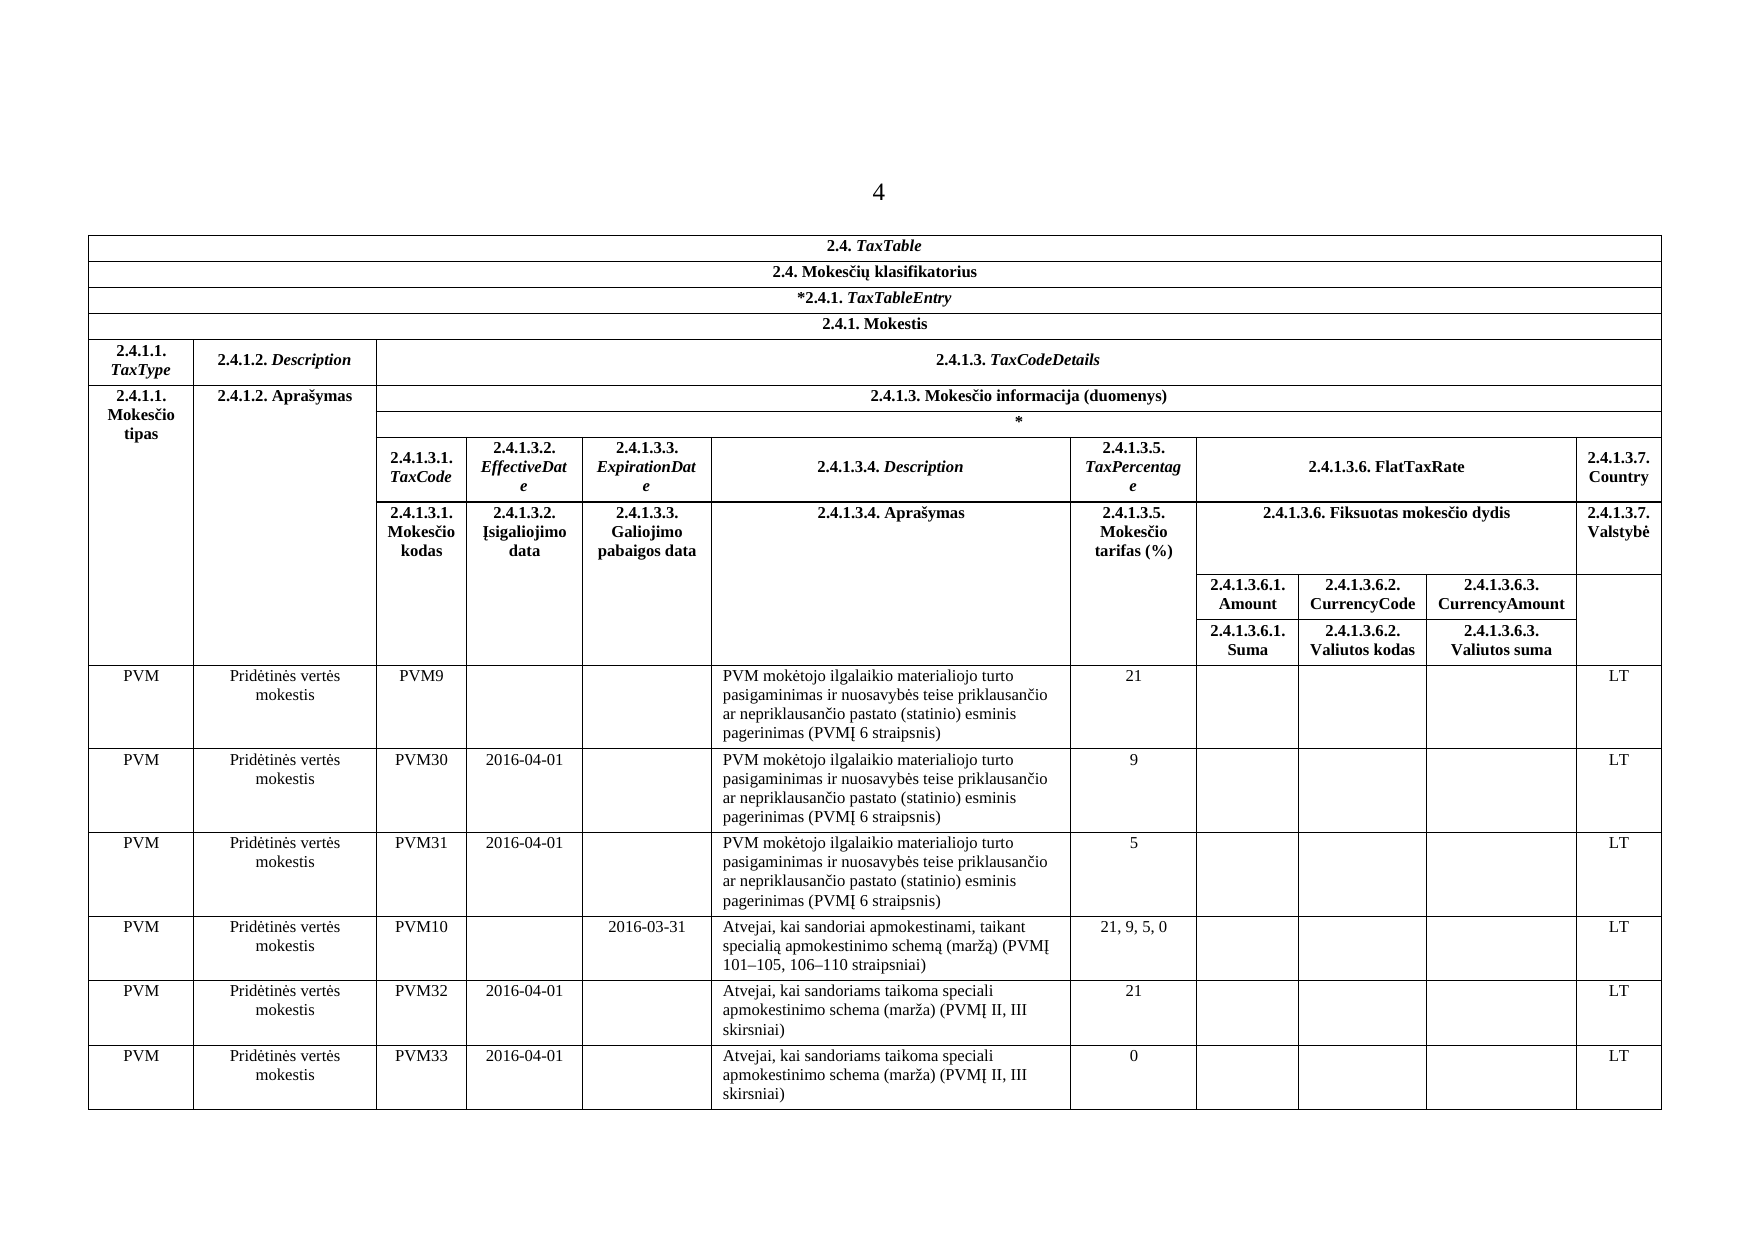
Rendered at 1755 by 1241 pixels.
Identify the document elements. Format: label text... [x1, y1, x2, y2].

table_cell [1427, 981, 1576, 1044]
table_cell PVM [89, 749, 193, 832]
table_cell [467, 917, 582, 980]
table_cell 21 [1071, 981, 1196, 1044]
table_cell [1299, 917, 1426, 980]
table_cell [1427, 1046, 1576, 1109]
table_cell 2.4.1.3.6.1. Suma [1197, 620, 1298, 664]
table_cell [1427, 833, 1576, 916]
table_cell 5 [1071, 833, 1196, 916]
table_cell Atvejai, kai sandoriams taikoma speciali apmokestinimo schema (marža) (PVMĮ II, III skirsniai) [712, 1046, 1070, 1109]
table_cell LT [1577, 833, 1661, 916]
table_cell 2.4.1.3.1. Mokesčio kodas [377, 503, 466, 664]
table_cell 2016-04-01 [467, 833, 582, 916]
table_cell [1197, 666, 1298, 748]
table_cell PVM mokėtojo ilgalaikio materialiojo turto pasigaminimas ir nuosavybės teise priklausančio ar nepriklausančio pastato (statinio) esminis pagerinimas (PVMĮ 6 straipsnis) [712, 666, 1070, 748]
table_cell 2.4.1.3.2. Įsigaliojimo data [467, 503, 582, 664]
table_cell 2.4.1.2. Aprašymas [194, 386, 376, 664]
table_cell LT [1577, 917, 1661, 980]
table_cell [1299, 833, 1426, 916]
table_cell [583, 833, 711, 916]
table_cell [583, 1046, 711, 1109]
table_cell [1427, 917, 1576, 980]
table_cell [467, 666, 582, 748]
table_cell 2.4.1.3.1. TaxCode [377, 438, 466, 501]
table_cell [583, 666, 711, 748]
table_cell [583, 981, 711, 1044]
table_cell [1427, 749, 1576, 832]
table_cell PVM [89, 917, 193, 980]
table_cell [1197, 1046, 1298, 1109]
table_cell 2.4.1.3.6. FlatTaxRate [1197, 438, 1576, 501]
table_cell PVM [89, 666, 193, 748]
table_cell 2.4.1.3.6. Fiksuotas mokesčio dydis [1197, 503, 1576, 574]
table_cell 2.4.1.1. TaxType [89, 340, 193, 384]
table_cell 0 [1071, 1046, 1196, 1109]
table_cell 2.4.1.3. TaxCodeDetails [377, 340, 1661, 384]
table_cell 2.4.1.3.7. Country [1577, 438, 1661, 501]
table_cell Pridėtinės vertės mokestis [194, 833, 376, 916]
table_cell [1577, 575, 1661, 664]
table_cell 2016-04-01 [467, 1046, 582, 1109]
table_cell 2.4.1.3.6.1. Amount [1197, 575, 1298, 619]
table_cell 2.4.1.3.3. Galiojimo pabaigos data [583, 503, 711, 664]
table_cell Pridėtinės vertės mokestis [194, 981, 376, 1044]
table_cell Atvejai, kai sandoriams taikoma speciali apmokestinimo schema (marža) (PVMĮ II, III skirsniai) [712, 981, 1070, 1044]
table_cell Pridėtinės vertės mokestis [194, 1046, 376, 1109]
table_cell 9 [1071, 749, 1196, 832]
table_cell 2.4.1.3. Mokesčio informacija (duomenys) [377, 386, 1661, 411]
table_cell PVM9 [377, 666, 466, 748]
table_cell 2.4.1.3.6.2. CurrencyCode [1299, 575, 1426, 619]
table_cell 2.4.1.3.7. Valstybė [1577, 503, 1661, 574]
table_cell 2.4.1.3.5. Mokesčio tarifas (%) [1071, 503, 1196, 664]
table_cell [1197, 917, 1298, 980]
table_cell PVM30 [377, 749, 466, 832]
table_cell 21, 9, 5, 0 [1071, 917, 1196, 980]
table_cell [1299, 749, 1426, 832]
table_cell [1197, 981, 1298, 1044]
table_cell 2.4.1. Mokestis [89, 314, 1661, 339]
table_cell 2.4.1.2. Description [194, 340, 376, 384]
table_cell [1427, 666, 1576, 748]
table_cell PVM33 [377, 1046, 466, 1109]
table_cell LT [1577, 749, 1661, 832]
table_cell Pridėtinės vertės mokestis [194, 749, 376, 832]
table_cell PVM32 [377, 981, 466, 1044]
table_cell 2.4.1.1. Mokesčio tipas [89, 386, 193, 664]
table_cell Pridėtinės vertės mokestis [194, 917, 376, 980]
table_cell PVM [89, 981, 193, 1044]
table_cell 2016-04-01 [467, 749, 582, 832]
table_cell [1299, 1046, 1426, 1109]
table_cell Pridėtinės vertės mokestis [194, 666, 376, 748]
table_cell 2016-04-01 [467, 981, 582, 1044]
table_cell [583, 749, 711, 832]
table_cell 21 [1071, 666, 1196, 748]
table_cell 2.4.1.3.5. TaxPercentage [1071, 438, 1196, 501]
table_cell 2.4. Mokesčių klasifikatorius [89, 262, 1661, 287]
table_cell [1299, 981, 1426, 1044]
table_cell Atvejai, kai sandoriai apmokestinami, taikant specialią apmokestinimo schemą (maržą) (PVMĮ 101–105, 106–110 straipsniai) [712, 917, 1070, 980]
table_cell 2.4.1.3.3. ExpirationDate [583, 438, 711, 501]
table_cell PVM [89, 833, 193, 916]
table_cell [1197, 749, 1298, 832]
table_cell PVM31 [377, 833, 466, 916]
table_cell PVM10 [377, 917, 466, 980]
table_cell [1197, 833, 1298, 916]
table_cell 2.4.1.3.4. Aprašymas [712, 503, 1070, 664]
table_header 2.4. TaxTable [89, 236, 1661, 261]
table_cell 2.4.1.3.6.3. CurrencyAmount [1427, 575, 1576, 619]
table_cell LT [1577, 666, 1661, 748]
table_cell PVM mokėtojo ilgalaikio materialiojo turto pasigaminimas ir nuosavybės teise priklausančio ar nepriklausančio pastato (statinio) esminis pagerinimas (PVMĮ 6 straipsnis) [712, 749, 1070, 832]
table_cell LT [1577, 981, 1661, 1044]
table_cell 2.4.1.3.6.2. Valiutos kodas [1299, 620, 1426, 664]
table_cell 2016-03-31 [583, 917, 711, 980]
table_cell PVM mokėtojo ilgalaikio materialiojo turto pasigaminimas ir nuosavybės teise priklausančio ar nepriklausančio pastato (statinio) esminis pagerinimas (PVMĮ 6 straipsnis) [712, 833, 1070, 916]
table_cell 2.4.1.3.6.3. Valiutos suma [1427, 620, 1576, 664]
table_cell 2.4.1.3.4. Description [712, 438, 1070, 501]
table_cell PVM [89, 1046, 193, 1109]
table_cell LT [1577, 1046, 1661, 1109]
table_cell [1299, 666, 1426, 748]
table_cell * [377, 412, 1661, 437]
table_cell 2.4.1.3.2. EffectiveDate [467, 438, 582, 501]
table_cell *2.4.1. TaxTableEntry [89, 288, 1661, 313]
